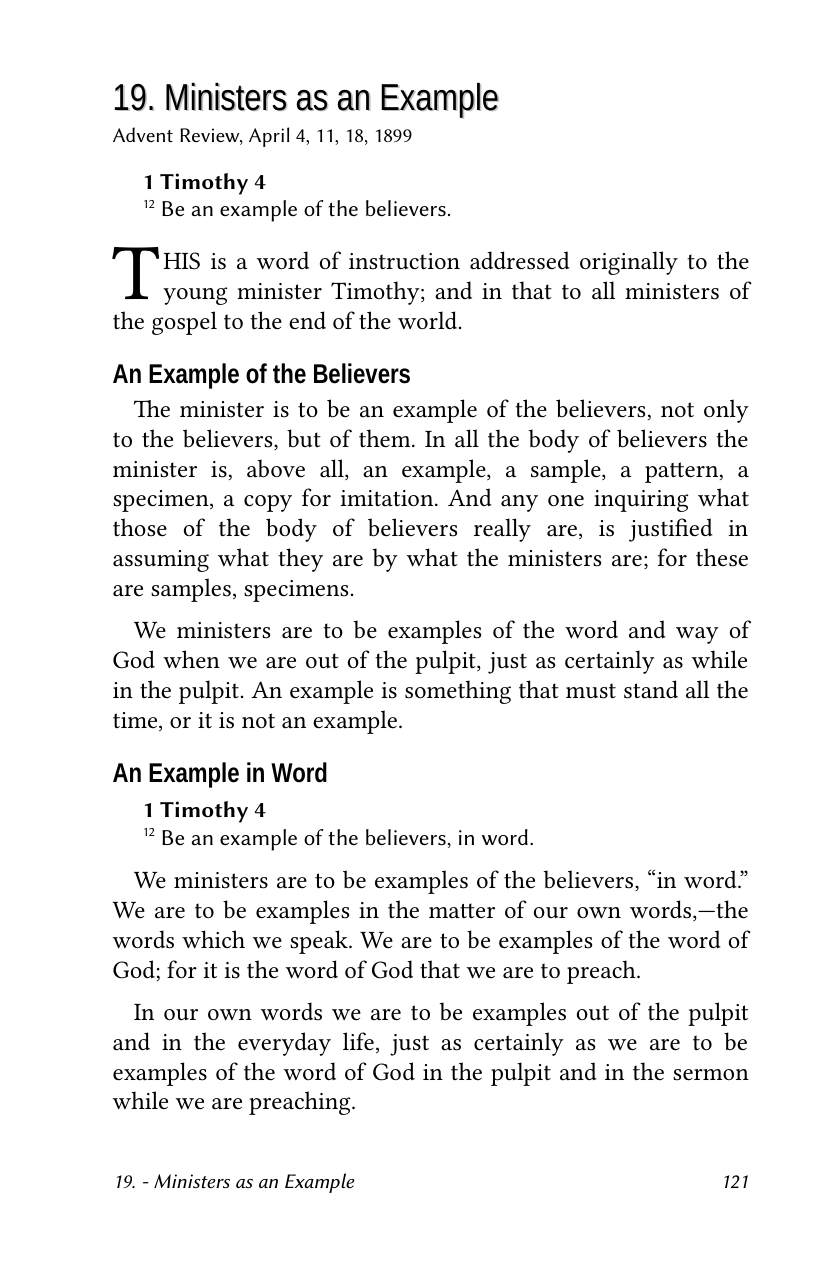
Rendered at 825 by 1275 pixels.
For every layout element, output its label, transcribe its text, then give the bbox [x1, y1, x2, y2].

text THIS is a word of instruction addressed originally to the young minister Timothy; and in that to all ministers of the gospel to the end of the world. [112, 247, 750, 335]
text 1 Timothy 4 [142, 169, 750, 195]
subtitle An Example of the Believers [112, 358, 750, 389]
text The minister is to be an example of the believers, not only to the believers, but of them. In all the body of believers the minister is, above all, an example, a sample, a pattern, a specimen, a copy for imitation. And any one inquiring what those of the body of believers really are, is justified in assuming what they are by what the ministers are; for these are samples, specimens. [112, 395, 750, 603]
text Advent Review, April 4, 11, 18, 1899 [112, 124, 750, 148]
text We ministers are to be examples of the word and way of God when we are out of the pulpit, just as certainly as while in the pulpit. An example is something that must stand all the time, or it is not an example. [112, 616, 750, 734]
text 12 Be an example of the believers, in word. [142, 824, 720, 851]
text In our own words we are to be examples out of the pulpit and in the everyday life, just as certainly as we are to be examples of the word of God in the pulpit and in the sermon while we are preaching. [112, 998, 750, 1116]
title Ministers as an Example [112, 75, 750, 118]
text We ministers are to be examples of the believers, “in word.” We are to be examples in the matter of our own words,—the words which we speak. We are to be examples of the word of God; for it is the word of God that we are to preach. [112, 866, 750, 984]
subtitle An Example in Word [112, 757, 750, 788]
text 12 Be an example of the believers. [142, 196, 720, 222]
text 1 Timothy 4 [142, 797, 750, 823]
